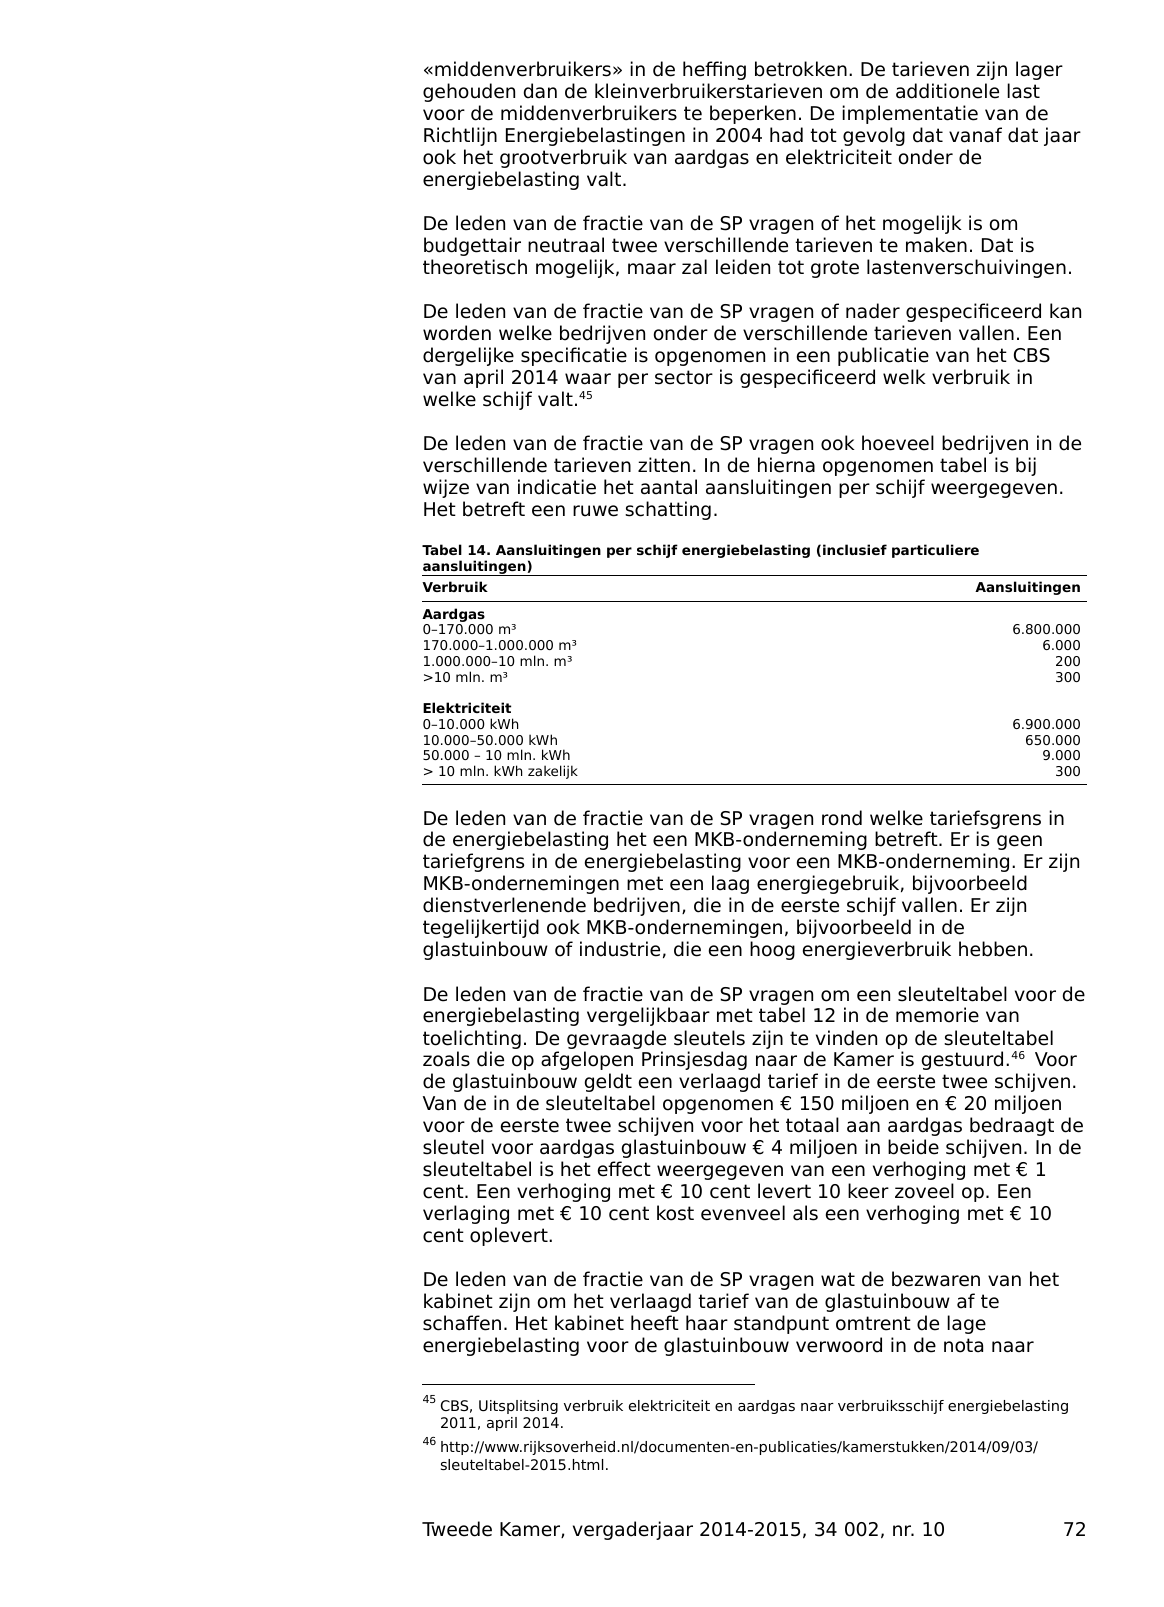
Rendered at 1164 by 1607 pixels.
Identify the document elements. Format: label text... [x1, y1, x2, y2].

table_cell 9.000 [812, 748, 1087, 764]
table_cell Aardgas [422, 602, 812, 622]
table_cell [812, 602, 1087, 622]
text http://www.rijksoverheid.nl/documenten-en-publicaties/kamerstukken/2014/09/03/sleuteltabel-2015.html. [422, 1435, 1087, 1474]
table_cell Aansluitingen [812, 576, 1087, 601]
table_cell 650.000 [812, 732, 1087, 748]
text CBS, Uitsplitsing verbruik elektriciteit en aardgas naar verbruiksschijf energiebelasting 2011, april 2014. [422, 1393, 1087, 1432]
text «middenverbruikers» in de heffing betrokken. De tarieven zijn lager gehouden dan de kleinverbruikerstarieven om de additionele last voor de middenverbruikers te beperken. De implementatie van de Richtlijn Energiebelastingen in 2004 had tot gevolg dat vanaf dat jaar ook het grootverbruik van aardgas en elektriciteit onder de energiebelasting valt. [422, 59, 1087, 191]
table_cell 0–170.000 m³ [422, 622, 812, 638]
table_cell > 10 mln. kWh zakelijk [422, 764, 812, 784]
table_cell 300 [812, 764, 1087, 784]
text De leden van de fractie van de SP vragen rond welke tariefsgrens in de energiebelasting het een MKB-onderneming betreft. Er is geen tariefgrens in de energiebelasting voor een MKB-onderneming. Er zijn MKB-ondernemingen met een laag energiegebruik, bijvoorbeeld dienstverlenende bedrijven, die in de eerste schijf vallen. Er zijn tegelijkertijd ook MKB-ondernemingen, bijvoorbeeld in de glastuinbouw of industrie, die een hoog energieverbruik hebben. [422, 807, 1087, 961]
table_cell [422, 685, 812, 701]
table_cell 6.800.000 [812, 622, 1087, 638]
table_cell Elektriciteit [422, 701, 812, 717]
table_cell 300 [812, 669, 1087, 685]
table_cell >10 mln. m³ [422, 669, 812, 685]
table_cell 200 [812, 654, 1087, 669]
table_cell 0–10.000 kWh [422, 717, 812, 732]
text De leden van de fractie van de SP vragen om een sleuteltabel voor de energiebelasting vergelijkbaar met tabel 12 in de memorie van toelichting. De gevraagde sleutels zijn te vinden op de sleuteltabel zoals die op afgelopen Prinsjesdag naar de Kamer is gestuurd. Voor de glastuinbouw geldt een verlaagd tarief in de eerste twee schijven. Van de in de sleuteltabel opgenomen € 150 miljoen en € 20 miljoen voor de eerste twee schijven voor het totaal aan aardgas bedraagt de sleutel voor aardgas glastuinbouw € 4 miljoen in beide schijven. In de sleuteltabel is het effect weergegeven van een verhoging met € 1 cent. Een verhoging met € 10 cent levert 10 keer zoveel op. Een verlaging met € 10 cent kost evenveel als een verhoging met € 10 cent oplevert. [422, 983, 1087, 1247]
table_cell 10.000–50.000 kWh [422, 732, 812, 748]
table_cell 6.900.000 [812, 717, 1087, 732]
table_cell 50.000 – 10 mln. kWh [422, 748, 812, 764]
text De leden van de fractie van de SP vragen wat de bezwaren van het kabinet zijn om het verlaagd tarief van de glastuinbouw af te schaffen. Het kabinet heeft haar standpunt omtrent de lage energiebelasting voor de glastuinbouw verwoord in de nota naar [422, 1269, 1087, 1357]
table_header Tabel 14. Aansluitingen per schijf energiebelasting (inclusief particuliere aansluitingen) [422, 543, 1087, 574]
table_cell [812, 685, 1087, 701]
table_cell 1.000.000–10 mln. m³ [422, 654, 812, 669]
table_cell Verbruik [422, 576, 812, 601]
text De leden van de fractie van de SP vragen of het mogelijk is om budgettair neutraal twee verschillende tarieven te maken. Dat is theoretisch mogelijk, maar zal leiden tot grote lastenverschuivingen. [422, 213, 1087, 279]
table_cell 6.000 [812, 638, 1087, 654]
text De leden van de fractie van de SP vragen ook hoeveel bedrijven in de verschillende tarieven zitten. In de hierna opgenomen tabel is bij wijze van indicatie het aantal aansluitingen per schijf weergegeven. Het betreft een ruwe schatting. [422, 433, 1087, 521]
table_cell [812, 701, 1087, 717]
text De leden van de fractie van de SP vragen of nader gespecificeerd kan worden welke bedrijven onder de verschillende tarieven vallen. Een dergelijke specificatie is opgenomen in een publicatie van het CBS van april 2014 waar per sector is gespecificeerd welk verbruik in welke schijf valt. [422, 301, 1087, 411]
table_cell 170.000–1.000.000 m³ [422, 638, 812, 654]
